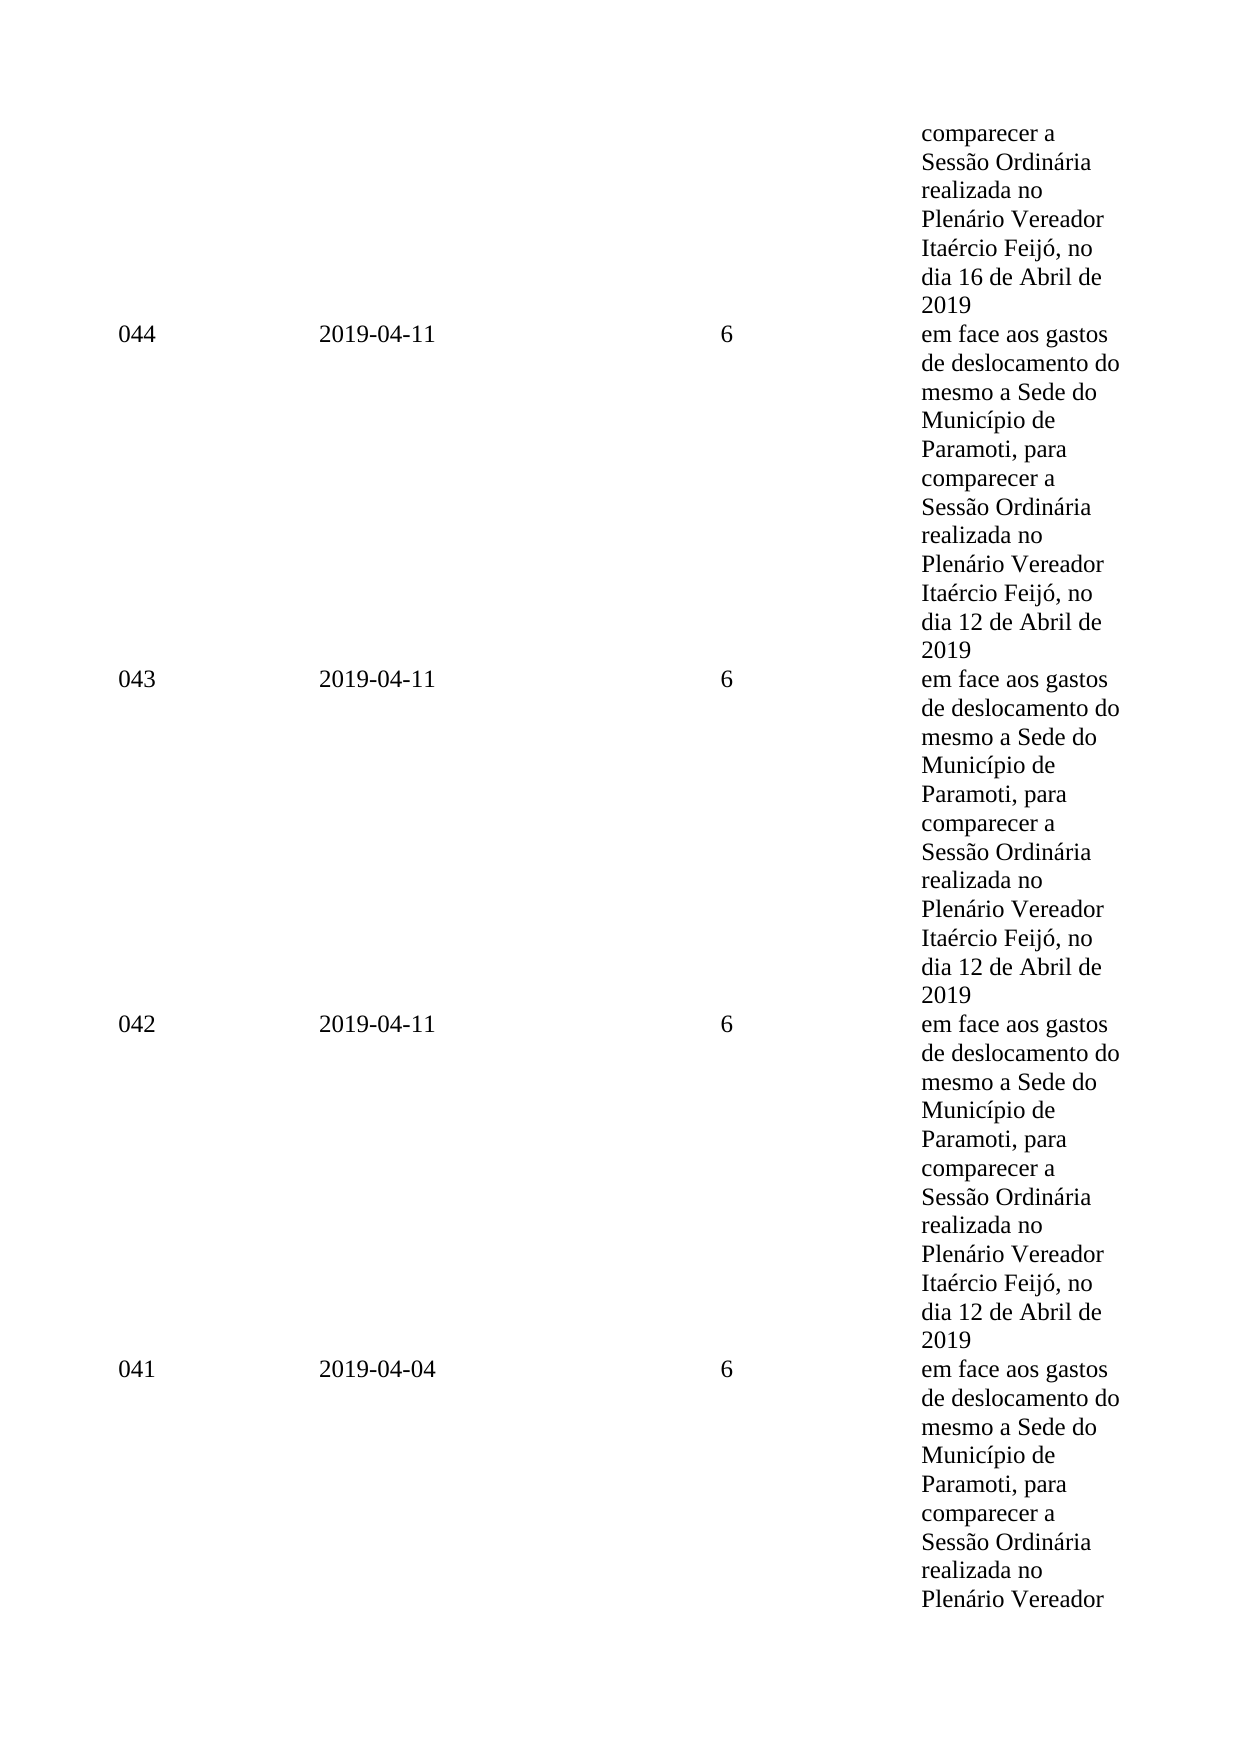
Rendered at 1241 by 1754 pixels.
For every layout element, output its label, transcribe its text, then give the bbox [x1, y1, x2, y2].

table_cell 6 [720, 319, 921, 664]
table_cell 2019-04-11 [319, 319, 519, 664]
table_cell 041 [118, 1354, 319, 1613]
table_cell [319, 118, 519, 319]
table_cell 2019-04-11 [319, 1009, 519, 1354]
table_cell [118, 118, 319, 319]
table_cell em face aos gastos de deslocamento do mesmo a Sede do Município de Paramoti, para comparecer a Sessão Ordinária realizada no Plenário Vereador Itaércio Feijó, no dia 12 de Abril de 2019 [921, 319, 1122, 664]
table_cell 044 [118, 319, 319, 664]
table_cell em face aos gastos de deslocamento do mesmo a Sede do Município de Paramoti, para comparecer a Sessão Ordinária realizada no Plenário Vereador [921, 1354, 1122, 1613]
table_cell [520, 664, 720, 1009]
table_cell em face aos gastos de deslocamento do mesmo a Sede do Município de Paramoti, para comparecer a Sessão Ordinária realizada no Plenário Vereador Itaércio Feijó, no dia 12 de Abril de 2019 [921, 1009, 1122, 1354]
table_cell 2019-04-11 [319, 664, 519, 1009]
table_cell comparecer a Sessão Ordinária realizada no Plenário Vereador Itaércio Feijó, no dia 16 de Abril de 2019 [921, 118, 1122, 319]
table_cell 2019-04-04 [319, 1354, 519, 1613]
table_cell 6 [720, 664, 921, 1009]
table_cell 043 [118, 664, 319, 1009]
table_cell [520, 118, 720, 319]
table_cell 6 [720, 1009, 921, 1354]
table_cell [520, 1354, 720, 1613]
table_cell 6 [720, 1354, 921, 1613]
table_cell em face aos gastos de deslocamento do mesmo a Sede do Município de Paramoti, para comparecer a Sessão Ordinária realizada no Plenário Vereador Itaércio Feijó, no dia 12 de Abril de 2019 [921, 664, 1122, 1009]
table_cell [720, 118, 921, 319]
table_cell 042 [118, 1009, 319, 1354]
table_cell [520, 319, 720, 664]
table_cell [520, 1009, 720, 1354]
